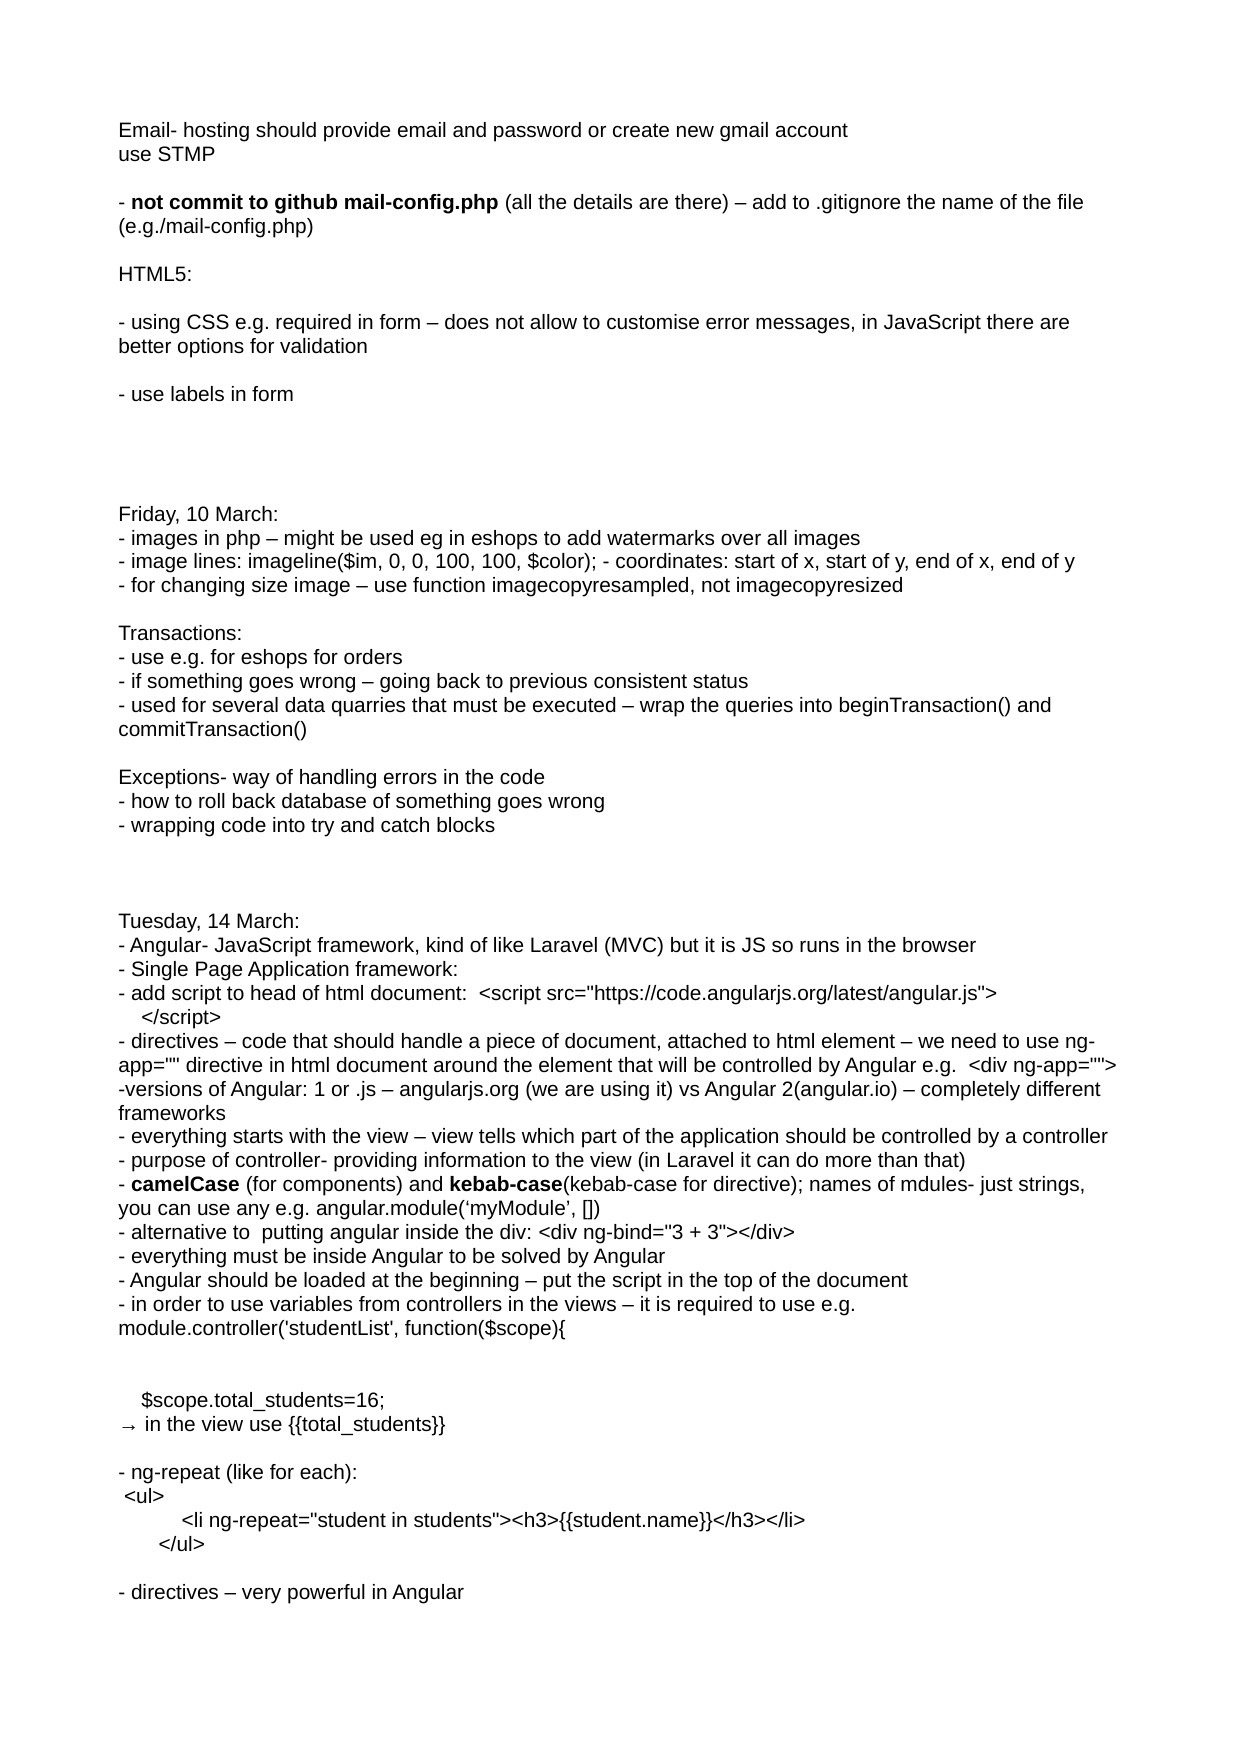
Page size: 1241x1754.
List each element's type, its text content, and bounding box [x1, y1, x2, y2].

text - alternative to putting angular inside the div: <div ng-bind="3 + 3"></div> [118, 1220, 1122, 1244]
text Exceptions- way of handling errors in the code [118, 765, 1122, 789]
text - in order to use variables from controllers in the views – it is required to use e.g. [118, 1292, 1122, 1316]
text - camelCase (for components) and kebab-case(kebab-case for directive); names of mdules- just strings, you can use any e.g. angular.module(‘myModule’, []) [118, 1172, 1122, 1220]
text - Single Page Application framework: [118, 957, 1122, 981]
text </script> [118, 1004, 1122, 1028]
text - not commit to github mail-config.php (all the details are there) – add to .gitignore the name of the file (e.g./mail-config.php) [118, 190, 1122, 238]
text - purpose of controller- providing information to the view (in Laravel it can do more than that) [118, 1148, 1122, 1172]
text Email- hosting should provide email and password or create new gmail account [118, 118, 1122, 142]
text Transactions: [118, 621, 1122, 645]
text Friday, 10 March: [118, 501, 1122, 525]
text - Angular- JavaScript framework, kind of like Laravel (MVC) but it is JS so runs in the browser [118, 933, 1122, 957]
text HTML5: [118, 262, 1122, 286]
text <li ng-repeat="student in students"><h3>{{student.name}}</h3></li> [118, 1508, 1122, 1532]
text Tuesday, 14 March: [118, 909, 1122, 933]
text - image lines: imageline($im, 0, 0, 100, 100, $color); - coordinates: start of x, start of y, end of x, end of y [118, 549, 1122, 573]
text - add script to head of html document: <script src="https://code.angularjs.org/latest/angular.js"> [118, 981, 1122, 1004]
text - used for several data quarries that must be executed – wrap the queries into beginTransaction() and commitTransaction() [118, 693, 1122, 741]
text <ul> [118, 1484, 1122, 1508]
text - how to roll back database of something goes wrong [118, 789, 1122, 813]
text - using CSS e.g. required in form – does not allow to customise error messages, in JavaScript there are better options for validation [118, 310, 1122, 358]
text - images in php – might be used eg in eshops to add watermarks over all images [118, 525, 1122, 549]
text </ul> [118, 1532, 1122, 1556]
text - use labels in form [118, 382, 1122, 406]
text - Angular should be loaded at the beginning – put the script in the top of the document [118, 1268, 1122, 1292]
text - for changing size image – use function imagecopyresampled, not imagecopyresized [118, 573, 1122, 597]
text module.controller('studentList', function($scope){ [118, 1316, 1122, 1340]
text - use e.g. for eshops for orders [118, 645, 1122, 669]
text - if something goes wrong – going back to previous consistent status [118, 669, 1122, 693]
text - everything must be inside Angular to be solved by Angular [118, 1244, 1122, 1268]
text - directives – code that should handle a piece of document, attached to html element – we need to use ng-app="" directive in html document around the element that will be controlled by Angular e.g. <div ng-app=""> [118, 1028, 1122, 1076]
text - directives – very powerful in Angular [118, 1579, 1122, 1603]
text -versions of Angular: 1 or .js – angularjs.org (we are using it) vs Angular 2(angular.io) – completely different frameworks [118, 1076, 1122, 1124]
text $scope.total_students=16; [118, 1388, 1122, 1412]
text use STMP [118, 142, 1122, 166]
text → in the view use {{total_students}} [118, 1412, 1122, 1436]
text - everything starts with the view – view tells which part of the application should be controlled by a controller [118, 1124, 1122, 1148]
text - wrapping code into try and catch blocks [118, 813, 1122, 837]
text - ng-repeat (like for each): [118, 1460, 1122, 1484]
